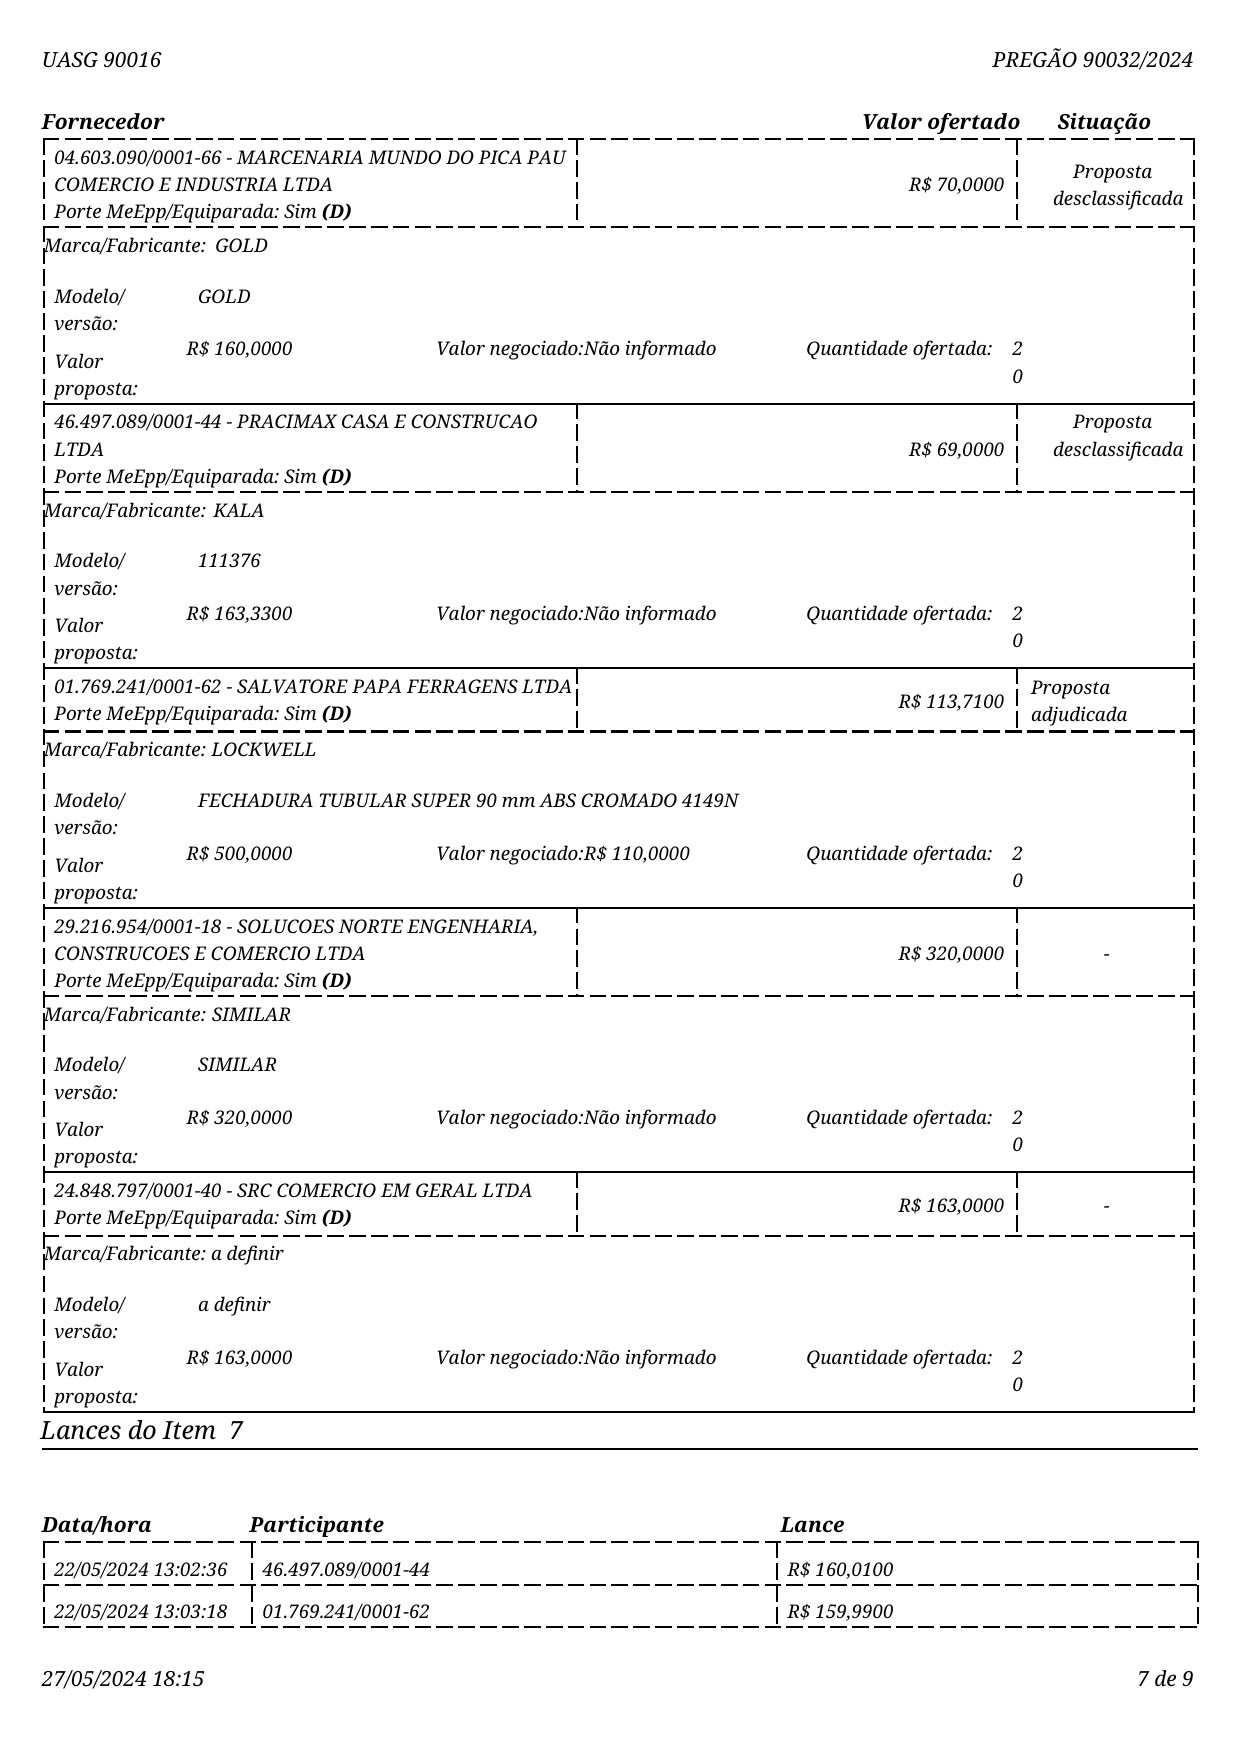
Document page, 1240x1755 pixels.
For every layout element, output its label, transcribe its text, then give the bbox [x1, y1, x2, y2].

table_cell [1031, 491, 1194, 543]
table_cell Quantidade ofertada: [788, 1098, 1002, 1171]
table_cell [788, 995, 1031, 1047]
table_cell [788, 1048, 1031, 1098]
table_cell - [1031, 909, 1194, 995]
table_cell 111376 [186, 543, 787, 594]
table_header 04.603.090/0001-66 - MARCENARIA MUNDO DO PICA PAU COMERCIO E INDUSTRIA LTDA Porte MeEpp/Equiparada: Sim (D) [44, 138, 577, 226]
table_cell [1017, 405, 1031, 491]
table_header R$ 160,0100 [777, 1541, 1198, 1583]
table_cell [1031, 1048, 1194, 1098]
table_cell - [1031, 1173, 1194, 1234]
table_cell [1017, 1173, 1031, 1234]
table_cell R$ 160,0000 Valor negociado: Não informado [186, 330, 787, 402]
table_cell R$ 159,9900 [777, 1584, 1198, 1626]
table_cell [788, 1287, 1031, 1338]
table_header 22/05/2024 13:02:36 [44, 1541, 252, 1583]
table_cell [577, 669, 787, 730]
table_cell [577, 909, 787, 995]
table_cell [1031, 834, 1194, 907]
table_cell Marca/Fabricante: KALA [44, 491, 787, 543]
table_cell R$ 500,0000 Valor negociado: R$ 110,0000 [186, 834, 787, 907]
table_cell 20 [1002, 594, 1031, 667]
table_cell Marca/Fabricante: GOLD [44, 226, 787, 279]
table_cell [1031, 330, 1194, 402]
table_cell Modelo/versão: Valor proposta: [44, 1287, 186, 1411]
table_cell [1031, 1338, 1194, 1411]
table_cell R$ 320,0000 Valor negociado: Não informado [186, 1098, 787, 1171]
table_cell 22/05/2024 13:03:18 [44, 1584, 252, 1626]
table_cell [1017, 909, 1031, 995]
table_cell 20 [1002, 330, 1031, 402]
table_cell [1031, 279, 1194, 329]
table_cell Marca/Fabricante: SIMILAR [44, 995, 787, 1047]
table_cell [1031, 543, 1194, 594]
table_cell R$ 113,7100 [788, 669, 1017, 730]
table_cell 20 [1002, 1338, 1031, 1411]
table_header [1017, 138, 1031, 226]
table_cell SIMILAR [186, 1048, 787, 1098]
table_cell 24.848.797/0001-40 - SRC COMERCIO EM GERAL LTDA Porte MeEpp/Equiparada: Sim (D) [44, 1173, 577, 1234]
table_cell R$ 69,0000 [788, 405, 1017, 491]
table_cell Proposta desclassificada [1031, 405, 1194, 491]
table_cell [1031, 995, 1194, 1047]
table_cell 20 [1002, 834, 1031, 907]
table_cell 01.769.241/0001-62 - SALVATORE PAPA FERRAGENS LTDA Porte MeEpp/Equiparada: Sim (D) [44, 669, 577, 730]
text Lances do Item 7 [40, 1413, 1196, 1447]
table_header Proposta desclassificada [1031, 138, 1194, 226]
table_cell 20 [1002, 1098, 1031, 1171]
table_cell [1017, 669, 1031, 730]
table_cell Marca/Fabricante: LOCKWELL [44, 730, 787, 783]
table_header 46.497.089/0001-44 [252, 1541, 777, 1583]
table_cell [1031, 594, 1194, 667]
table_cell [788, 783, 1031, 834]
table_cell [1031, 226, 1194, 279]
table_cell a definir [186, 1287, 787, 1338]
table_cell Quantidade ofertada: [788, 834, 1002, 907]
table_cell 46.497.089/0001-44 - PRACIMAX CASA E CONSTRUCAO LTDA Porte MeEpp/Equiparada: Sim (D) [44, 405, 577, 491]
text Fornecedor Valor ofertado Situação [42, 107, 1196, 136]
table_header R$ 70,0000 [788, 138, 1017, 226]
table_cell Modelo/versão: Valor proposta: [44, 1048, 186, 1171]
table_cell [1031, 1098, 1194, 1171]
table_cell Quantidade ofertada: [788, 594, 1002, 667]
table_cell 29.216.954/0001-18 - SOLUCOES NORTE ENGENHARIA, CONSTRUCOES E COMERCIO LTDA Porte MeEpp/Equiparada: Sim (D) [44, 909, 577, 995]
table_cell Quantidade ofertada: [788, 1338, 1002, 1411]
table_cell [577, 1173, 787, 1234]
table_cell [788, 226, 1031, 279]
table_cell Quantidade ofertada: [788, 330, 1002, 402]
table_cell Proposta adjudicada [1031, 669, 1194, 730]
table_cell Marca/Fabricante: a definir [44, 1235, 787, 1287]
table_cell [1031, 1287, 1194, 1338]
table_cell [1031, 730, 1194, 783]
table_cell Modelo/versão: Valor proposta: [44, 279, 186, 402]
table_cell 01.769.241/0001-62 [252, 1584, 777, 1626]
table_cell [788, 1235, 1031, 1287]
table_cell [788, 730, 1031, 783]
table_cell [1031, 1235, 1194, 1287]
table_cell R$ 163,0000 Valor negociado: Não informado [186, 1338, 787, 1411]
table_cell [788, 491, 1031, 543]
table_cell R$ 163,0000 [788, 1173, 1017, 1234]
table_cell R$ 320,0000 [788, 909, 1017, 995]
table_cell FECHADURA TUBULAR SUPER 90 mm ABS CROMADO 4149N [186, 783, 787, 834]
table_cell [788, 279, 1031, 329]
table_cell GOLD [186, 279, 787, 329]
table_cell [577, 405, 787, 491]
table_cell R$ 163,3300 Valor negociado: Não informado [186, 594, 787, 667]
table_cell Modelo/versão: Valor proposta: [44, 543, 186, 667]
table_cell Modelo/versão: Valor proposta: [44, 783, 186, 907]
text Data/hora Participante Lance [42, 1511, 1196, 1539]
table_cell [788, 543, 1031, 594]
table_cell [1031, 783, 1194, 834]
table_header [577, 138, 787, 226]
